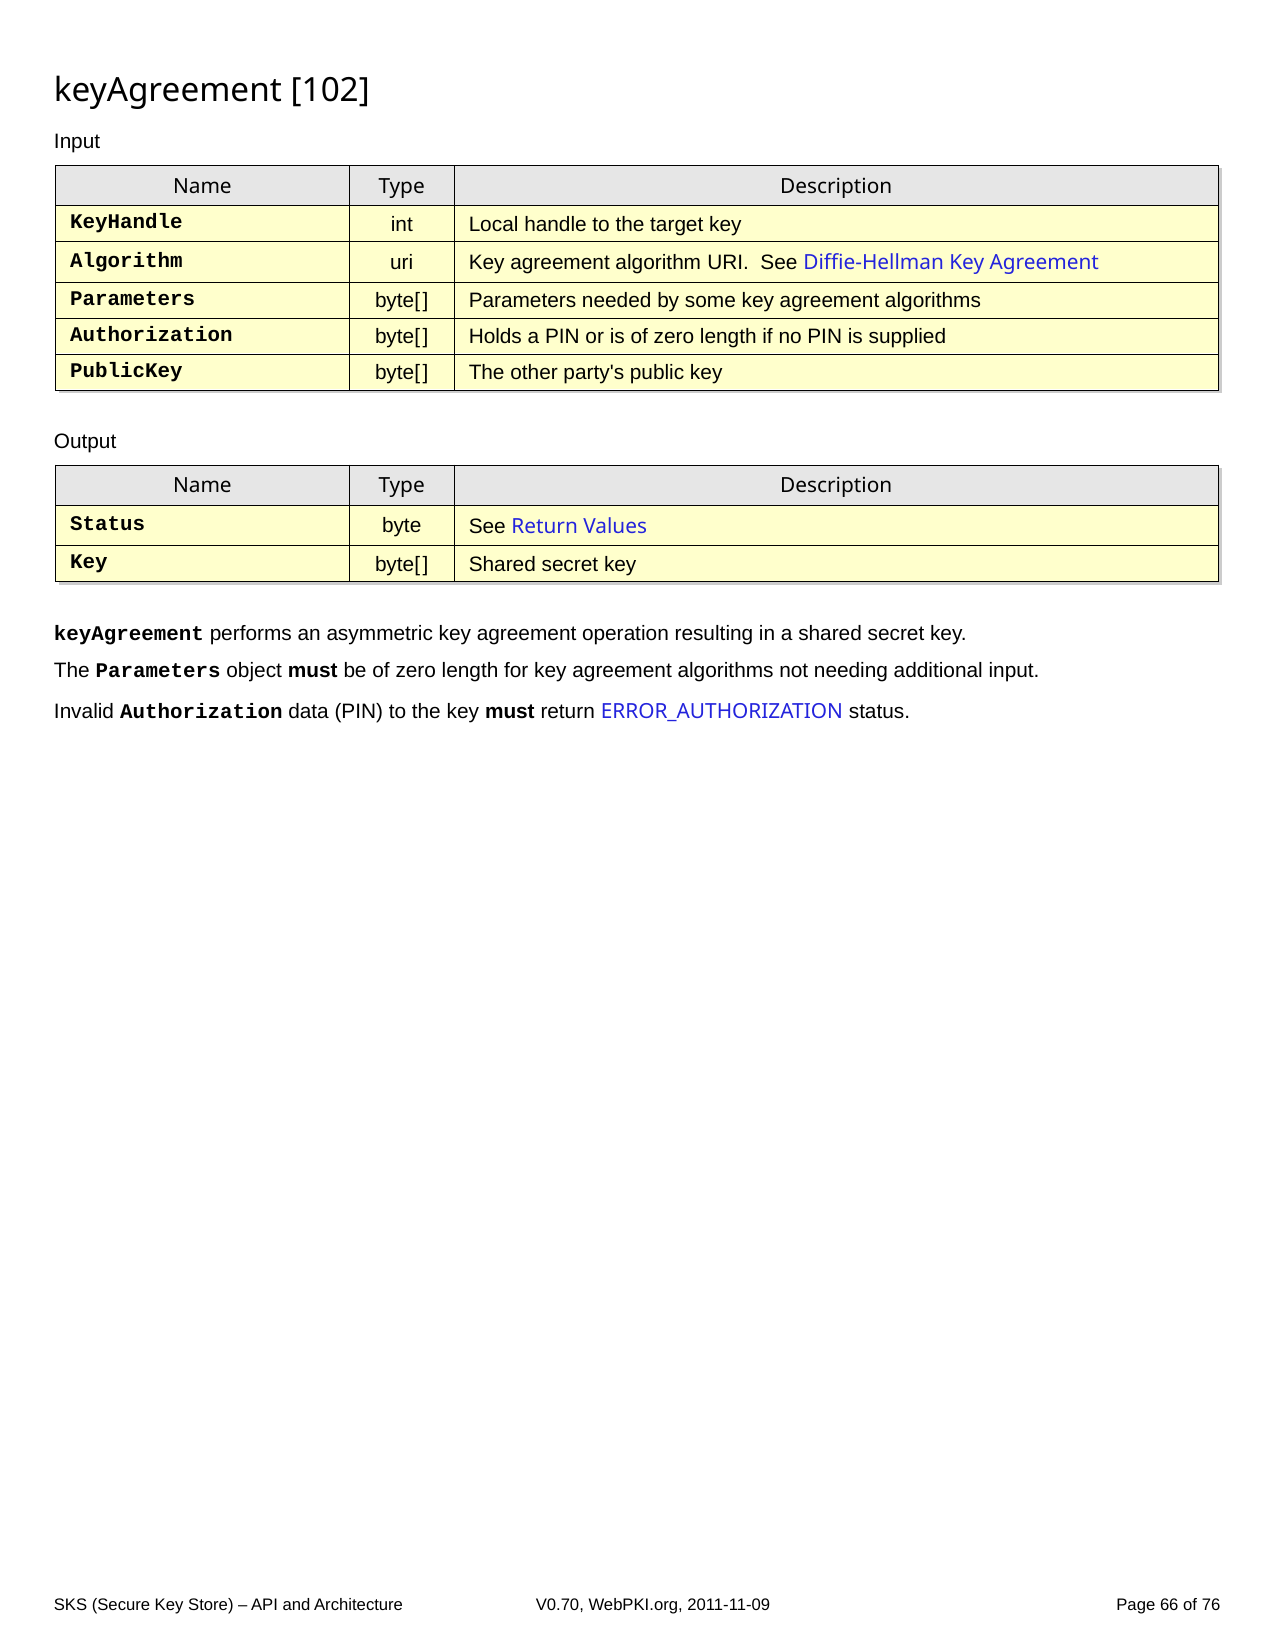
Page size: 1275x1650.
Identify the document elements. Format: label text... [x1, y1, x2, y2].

table_cell byte⁮[ ] [350, 319, 454, 353]
table_cell int [350, 206, 454, 241]
text Output [54, 429, 1221, 453]
table_cell The other party's public key [455, 355, 1218, 389]
text Input [54, 129, 1221, 153]
table_cell Status [56, 506, 349, 545]
table_header Name [56, 466, 349, 505]
table_cell byte⁮[ ] [350, 546, 454, 581]
text The Parameters object must be of zero length for key agreement algorithms not needing additional input. [54, 658, 1221, 684]
table_cell byte⁮[ ] [350, 355, 454, 389]
table_cell Key [56, 546, 349, 581]
table_header Description [455, 166, 1218, 205]
table_cell Parameters [56, 283, 349, 318]
table_cell uri [350, 242, 454, 282]
table_cell KeyHandle [56, 206, 349, 241]
table_header Description [455, 466, 1218, 505]
table_cell Authorization [56, 319, 349, 353]
table_header Type [350, 166, 454, 205]
table_cell PublicKey [56, 355, 349, 389]
table_cell Algorithm [56, 242, 349, 282]
text Invalid Authorization data (PIN) to the key must return ERROR_AUTHORIZATION status. [54, 696, 1221, 724]
table_cell Local handle to the target key [455, 206, 1218, 241]
table_header Name [56, 166, 349, 205]
subtitle keyAgreement [102] [54, 66, 1221, 111]
table_cell byte⁮[ ] [350, 283, 454, 318]
table_cell Key agreement algorithm URI. See Diffie-Hellman Key Agreement ‎ [455, 242, 1218, 282]
table_cell Holds a PIN or is of zero length if no PIN is supplied [455, 319, 1218, 353]
table_cell byte [350, 506, 454, 545]
text keyAgreement performs an asymmetric key agreement operation resulting in a shared secret key. [54, 621, 1221, 647]
table_cell Shared secret key [455, 546, 1218, 581]
table_header Type [350, 466, 454, 505]
table_cell Parameters needed by some key agreement algorithms [455, 283, 1218, 318]
table_cell See Return Values [455, 506, 1218, 545]
